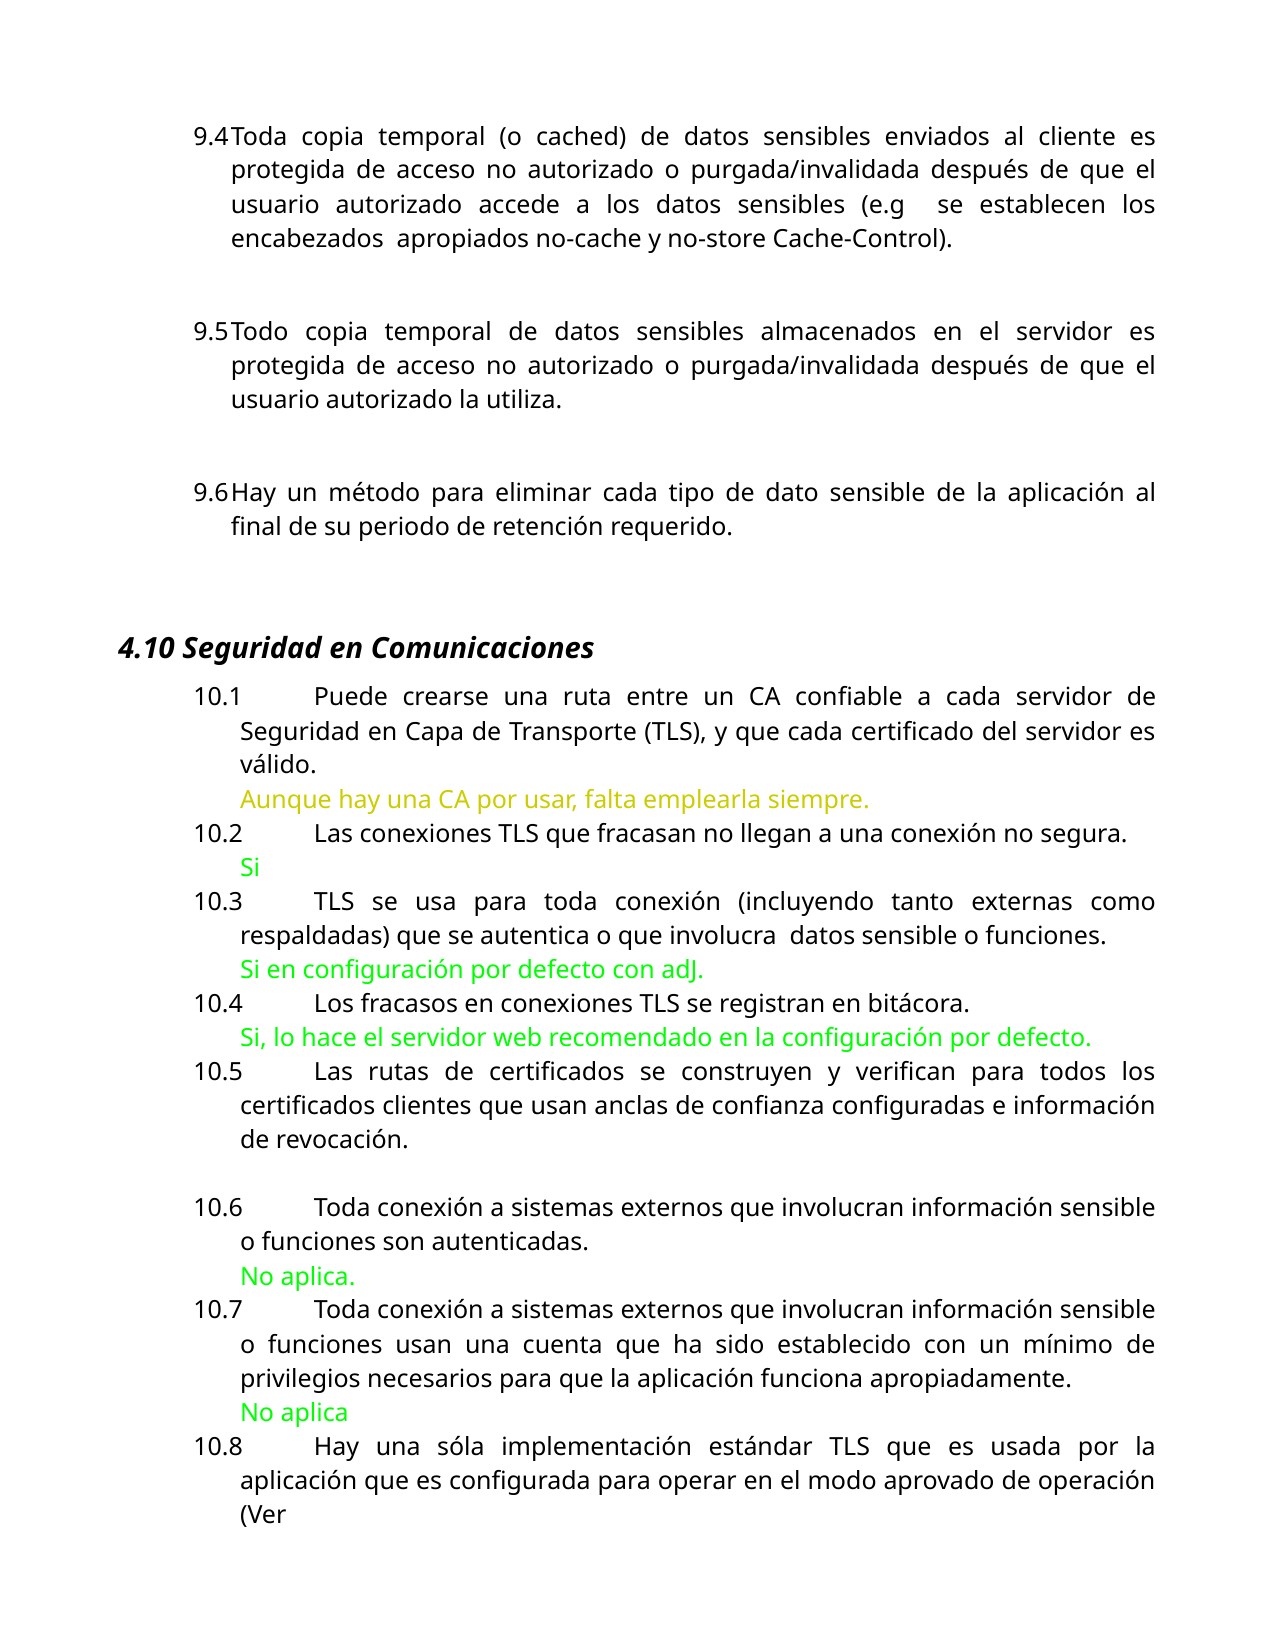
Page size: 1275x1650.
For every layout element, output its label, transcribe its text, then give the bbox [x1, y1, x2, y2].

list Toda conexión a sistemas externos que involucran información sensible o funciones son autenticadas. [193, 1190, 1157, 1258]
list No aplica. [193, 1258, 1157, 1292]
list Las conexiones TLS que fracasan no llegan a una conexión no segura. [193, 815, 1157, 849]
list Si, lo hace el servidor web recomendado en la configuración por defecto. [193, 1020, 1157, 1054]
list Hay una sóla implementación estándar TLS que es usada por la aplicación que es configurada para operar en el modo aprovado de operación (Ver [193, 1428, 1157, 1531]
subtitle 4.10 Seguridad en Comunicaciones [118, 627, 1157, 667]
list Si en configuración por defecto con adJ. [193, 952, 1157, 986]
list Puede crearse una ruta entre un CA confiable a cada servidor de Seguridad en Capa de Transporte (TLS), y que cada certificado del servidor es válido. [193, 679, 1157, 781]
list Hay un método para eliminar cada tipo de dato sensible de la aplicación al final de su periodo de retención requerido. [193, 475, 1157, 543]
list Los fracasos en conexiones TLS se registran en bitácora. [193, 986, 1157, 1020]
list Las rutas de certificados se construyen y verifican para todos los certificados clientes que usan anclas de confianza configuradas e información de revocación. [193, 1054, 1157, 1156]
list Aunque hay una CA por usar, falta emplearla siempre. [193, 781, 1157, 815]
list Toda conexión a sistemas externos que involucran información sensible o funciones usan una cuenta que ha sido establecido con un mínimo de privilegios necesarios para que la aplicación funciona apropiadamente. [193, 1292, 1157, 1394]
list Toda copia temporal (o cached) de datos sensibles enviados al cliente es protegida de acceso no autorizado o purgada/invalidada después de que el usuario autorizado accede a los datos sensibles (e.g se establecen los encabezados apropiados no-cache y no-store Cache-Control). [193, 118, 1157, 254]
list Si [193, 849, 1157, 883]
list Todo copia temporal de datos sensibles almacenados en el servidor es protegida de acceso no autorizado o purgada/invalidada después de que el usuario autorizado la utiliza. [193, 313, 1157, 416]
list No aplica [193, 1394, 1157, 1428]
list TLS se usa para toda conexión (incluyendo tanto externas como respaldadas) que se autentica o que involucra datos sensible o funciones. [193, 883, 1157, 952]
